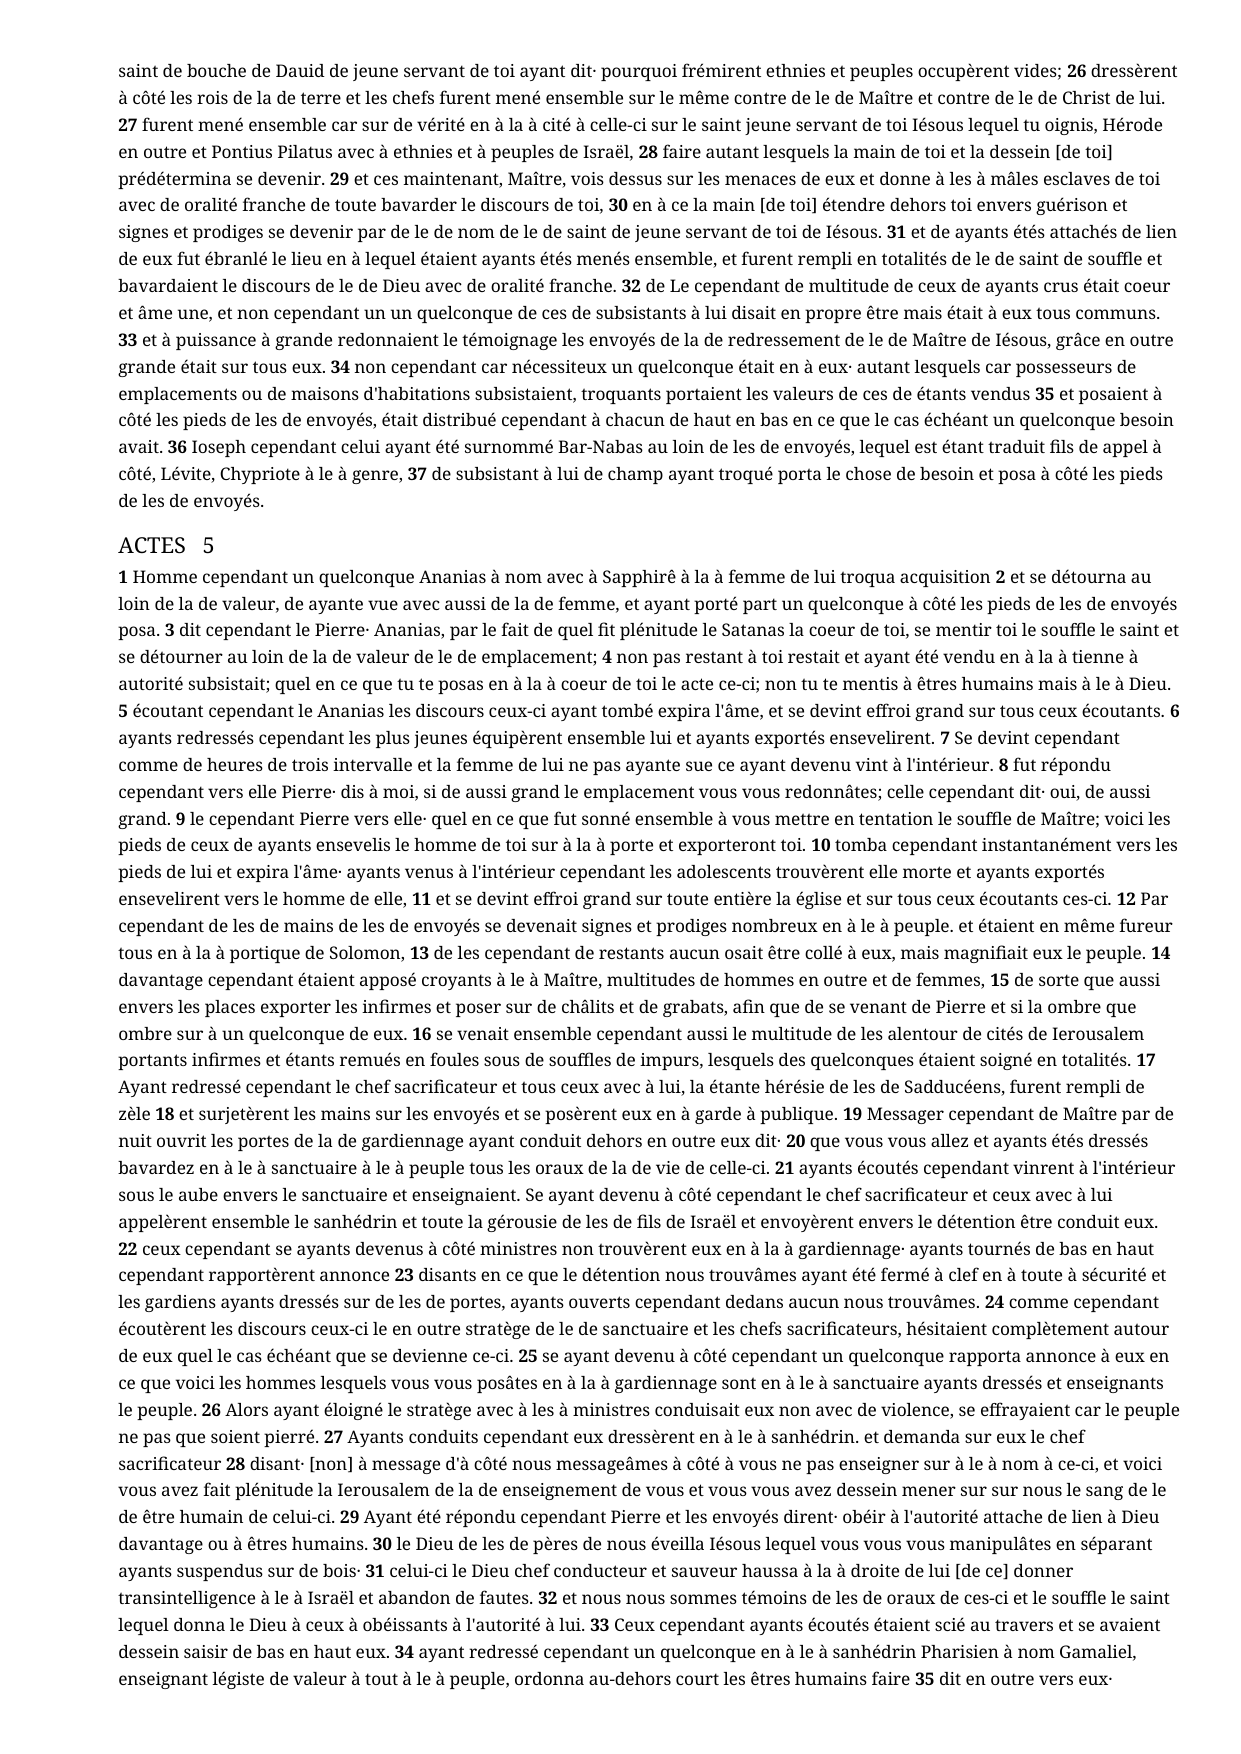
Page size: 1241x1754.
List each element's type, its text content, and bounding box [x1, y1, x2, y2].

text 1 Homme cependant un quelconque Ananias à nom avec à Sapphirê à la à femme de lui troqua acquisition 2 et se détourna au loin de la de valeur, de ayante vue avec aussi de la de femme, et ayant porté part un quelconque à côté les pieds de les de envoyés posa. 3 dit cependant le Pierre· Ananias, par le fait de quel fit plénitude le Satanas la coeur de toi, se mentir toi le souffle le saint et se détourner au loin de la de valeur de le de emplacement; 4 non pas restant à toi restait et ayant été vendu en à la à tienne à autorité subsistait; quel en ce que tu te posas en à la à coeur de toi le acte ce-ci; non tu te mentis à êtres humains mais à le à Dieu. 5 écoutant cependant le Ananias les discours ceux-ci ayant tombé expira l'âme, et se devint effroi grand sur tous ceux écoutants. 6 ayants redressés cependant les plus jeunes équipèrent ensemble lui et ayants exportés ensevelirent. 7 Se devint cependant comme de heures de trois intervalle et la femme de lui ne pas ayante sue ce ayant devenu vint à l'intérieur. 8 fut répondu cependant vers elle Pierre· dis à moi, si de aussi grand le emplacement vous vous redonnâtes; celle cependant dit· oui, de aussi grand. 9 le cependant Pierre vers elle· quel en ce que fut sonné ensemble à vous mettre en tentation le souffle de Maître; voici les pieds de ceux de ayants ensevelis le homme de toi sur à la à porte et exporteront toi. 10 tomba cependant instantanément vers les pieds de lui et expira l'âme· ayants venus à l'intérieur cependant les adolescents trouvèrent elle morte et ayants exportés ensevelirent vers le homme de elle, 11 et se devint effroi grand sur toute entière la église et sur tous ceux écoutants ces-ci. 12 Par cependant de les de mains de les de envoyés se devenait signes et prodiges nombreux en à le à peuple. et étaient en même fureur tous en à la à portique de Solomon, 13 de les cependant de restants aucun osait être collé à eux, mais magnifiait eux le peuple. 14 davantage cependant étaient apposé croyants à le à Maître, multitudes de hommes en outre et de femmes, 15 de sorte que aussi envers les places exporter les infirmes et poser sur de châlits et de grabats, afin que de se venant de Pierre et si la ombre que ombre sur à un quelconque de eux. 16 se venait ensemble cependant aussi le multitude de les alentour de cités de Ierousalem portants infirmes et étants remués en foules sous de souffles de impurs, lesquels des quelconques étaient soigné en totalités. 17 Ayant redressé cependant le chef sacrificateur et tous ceux avec à lui, la étante hérésie de les de Sadducéens, furent rempli de zèle 18 et surjetèrent les mains sur les envoyés et se posèrent eux en à garde à publique. 19 Messager cependant de Maître par de nuit ouvrit les portes de la de gardiennage ayant conduit dehors en outre eux dit· 20 que vous vous allez et ayants étés dressés bavardez en à le à sanctuaire à le à peuple tous les oraux de la de vie de celle-ci. 21 ayants écoutés cependant vinrent à l'intérieur sous le aube envers le sanctuaire et enseignaient. Se ayant devenu à côté cependant le chef sacrificateur et ceux avec à lui appelèrent ensemble le sanhédrin et toute la gérousie de les de fils de Israël et envoyèrent envers le détention être conduit eux. 22 ceux cependant se ayants devenus à côté ministres non trouvèrent eux en à la à gardiennage· ayants tournés de bas en haut cependant rapportèrent annonce 23 disants en ce que le détention nous trouvâmes ayant été fermé à clef en à toute à sécurité et les gardiens ayants dressés sur de les de portes, ayants ouverts cependant dedans aucun nous trouvâmes. 24 comme cependant écoutèrent les discours ceux-ci le en outre stratège de le de sanctuaire et les chefs sacrificateurs, hésitaient complètement autour de eux quel le cas échéant que se devienne ce-ci. 25 se ayant devenu à côté cependant un quelconque rapporta annonce à eux en ce que voici les hommes lesquels vous vous posâtes en à la à gardiennage sont en à le à sanctuaire ayants dressés et enseignants le peuple. 26 Alors ayant éloigné le stratège avec à les à ministres conduisait eux non avec de violence, se effrayaient car le peuple ne pas que soient pierré. 27 Ayants conduits cependant eux dressèrent en à le à sanhédrin. et demanda sur eux le chef sacrificateur 28 disant· [non] à message d'à côté nous messageâmes à côté à vous ne pas enseigner sur à le à nom à ce-ci, et voici vous avez fait plénitude la Ierousalem de la de enseignement de vous et vous vous avez dessein mener sur sur nous le sang de le de être humain de celui-ci. 29 Ayant été répondu cependant Pierre et les envoyés dirent· obéir à l'autorité attache de lien à Dieu davantage ou à êtres humains. 30 le Dieu de les de pères de nous éveilla Iésous lequel vous vous vous manipulâtes en séparant ayants suspendus sur de bois· 31 celui-ci le Dieu chef conducteur et sauveur haussa à la à droite de lui [de ce] donner transintelligence à le à Israël et abandon de fautes. 32 et nous nous sommes témoins de les de oraux de ces-ci et le souffle le saint lequel donna le Dieu à ceux à obéissants à l'autorité à lui. 33 Ceux cependant ayants écoutés étaient scié au travers et se avaient dessein saisir de bas en haut eux. 34 ayant redressé cependant un quelconque en à le à sanhédrin Pharisien à nom Gamaliel, enseignant légiste de valeur à tout à le à peuple, ordonna au-dehors court les êtres humains faire 35 dit en outre vers eux· [118, 565, 1181, 1690]
text ACTES 5 [118, 531, 1181, 560]
text saint de bouche de Dauid de jeune servant de toi ayant dit· pourquoi frémirent ethnies et peuples occupèrent vides; 26 dressèrent à côté les rois de la de terre et les chefs furent mené ensemble sur le même contre de le de Maître et contre de le de Christ de lui. 27 furent mené ensemble car sur de vérité en à la à cité à celle-ci sur le saint jeune servant de toi Iésous lequel tu oignis, Hérode en outre et Pontius Pilatus avec à ethnies et à peuples de Israël, 28 faire autant lesquels la main de toi et la dessein [de toi] prédétermina se devenir. 29 et ces maintenant, Maître, vois dessus sur les menaces de eux et donne à les à mâles esclaves de toi avec de oralité franche de toute bavarder le discours de toi, 30 en à ce la main [de toi] étendre dehors toi envers guérison et signes et prodiges se devenir par de le de nom de le de saint de jeune servant de toi de Iésous. 31 et de ayants étés attachés de lien de eux fut ébranlé le lieu en à lequel étaient ayants étés menés ensemble, et furent rempli en totalités de le de saint de souffle et bavardaient le discours de le de Dieu avec de oralité franche. 32 de Le cependant de multitude de ceux de ayants crus était coeur et âme une, et non cependant un un quelconque de ces de subsistants à lui disait en propre être mais était à eux tous communs. 33 et à puissance à grande redonnaient le témoignage les envoyés de la de redressement de le de Maître de Iésous, grâce en outre grande était sur tous eux. 34 non cependant car nécessiteux un quelconque était en à eux· autant lesquels car possesseurs de emplacements ou de maisons d'habitations subsistaient, troquants portaient les valeurs de ces de étants vendus 35 et posaient à côté les pieds de les de envoyés, était distribué cependant à chacun de haut en bas en ce que le cas échéant un quelconque besoin avait. 36 Ioseph cependant celui ayant été surnommé Bar-Nabas au loin de les de envoyés, lequel est étant traduit fils de appel à côté, Lévite, Chypriote à le à genre, 37 de subsistant à lui de champ ayant troqué porta le chose de besoin et posa à côté les pieds de les de envoyés. [118, 59, 1181, 512]
